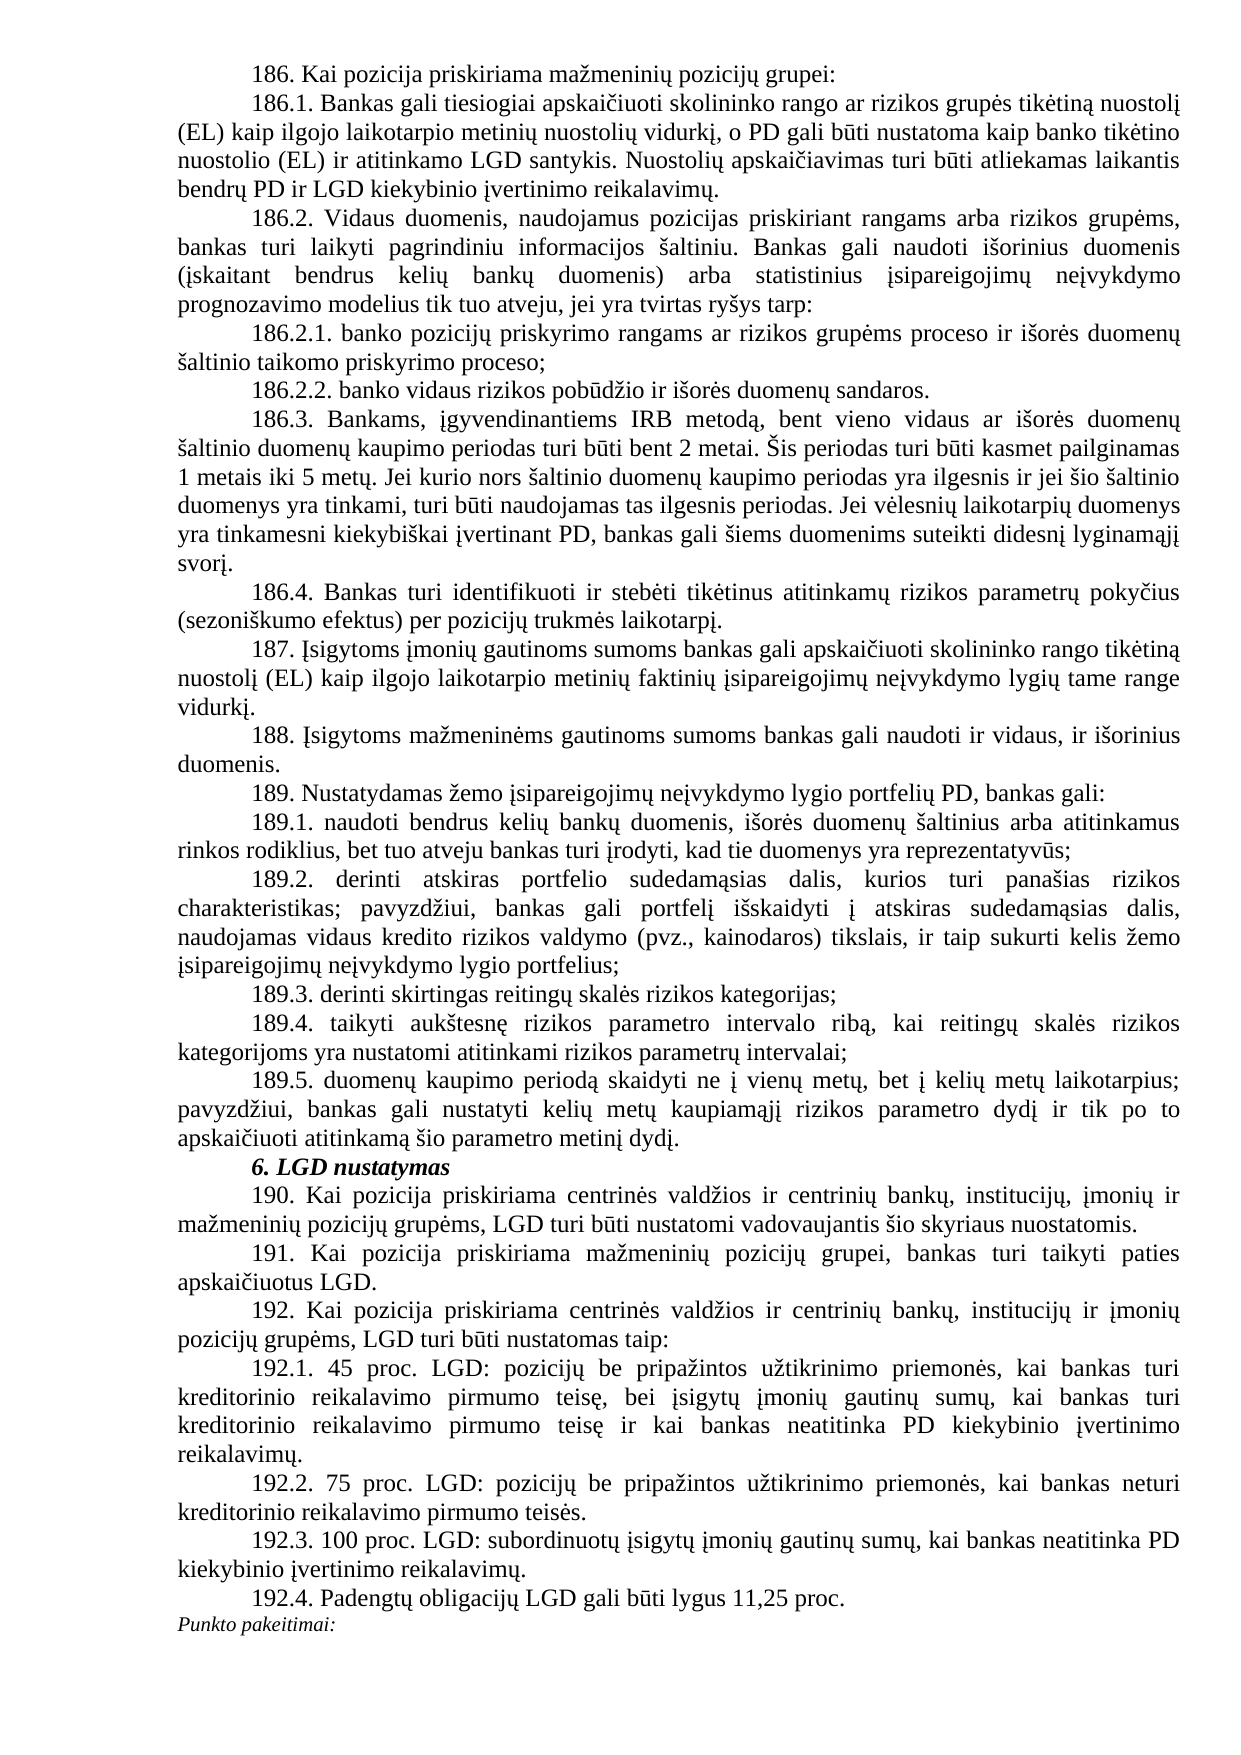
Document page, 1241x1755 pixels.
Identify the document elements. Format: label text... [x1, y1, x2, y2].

text 192. Kai pozicija priskiriama centrinės valdžios ir centrinių bankų, institucijų ir įmonių pozicijų grupėms, LGD turi būti nustatomas taip: [177, 1295, 1181, 1353]
text 189.3. derinti skirtingas reitingų skalės rizikos kategorijas; [177, 979, 1181, 1008]
text 189. Nustatydamas žemo įsipareigojimų neįvykdymo lygio portfelių PD, bankas gali: [177, 778, 1181, 807]
text 189.4. taikyti aukštesnę rizikos parametro intervalo ribą, kai reitingų skalės rizikos kategorijoms yra nustatomi atitinkami rizikos parametrų intervalai; [177, 1008, 1181, 1065]
text 192.1. 45 proc. LGD: pozicijų be pripažintos užtikrinimo priemonės, kai bankas turi kreditorinio reikalavimo pirmumo teisę, bei įsigytų įmonių gautinų sumų, kai bankas turi kreditorinio reikalavimo pirmumo teisę ir kai bankas neatitinka PD kiekybinio įvertinimo reikalavimų. [177, 1353, 1181, 1468]
text 6. LGD nustatymas [177, 1152, 1181, 1180]
text 191. Kai pozicija priskiriama mažmeninių pozicijų grupei, bankas turi taikyti paties apskaičiuotus LGD. [177, 1238, 1181, 1295]
text 189.2. derinti atskiras portfelio sudedamąsias dalis, kurios turi panašias rizikos charakteristikas; pavyzdžiui, bankas gali portfelį išskaidyti į atskiras sudedamąsias dalis, naudojamas vidaus kredito rizikos valdymo (pvz., kainodaros) tikslais, ir taip sukurti kelis žemo įsipareigojimų neįvykdymo lygio portfelius; [177, 864, 1181, 979]
text 188. Įsigytoms mažmeninėms gautinoms sumoms bankas gali naudoti ir vidaus, ir išorinius duomenis. [177, 720, 1181, 778]
text 186.4. Bankas turi identifikuoti ir stebėti tikėtinus atitinkamų rizikos parametrų pokyčius (sezoniškumo efektus) per pozicijų trukmės laikotarpį. [177, 577, 1181, 634]
text 192.4. Padengtų obligacijų LGD gali būti lygus 11,25 proc. [177, 1583, 1181, 1612]
text Punkto pakeitimai: [177, 1612, 1181, 1636]
text 186.3. Bankams, įgyvendinantiems IRB metodą, bent vieno vidaus ar išorės duomenų šaltinio duomenų kaupimo periodas turi būti bent 2 metai. Šis periodas turi būti kasmet pailginamas 1 metais iki 5 metų. Jei kurio nors šaltinio duomenų kaupimo periodas yra ilgesnis ir jei šio šaltinio duomenys yra tinkami, turi būti naudojamas tas ilgesnis periodas. Jei vėlesnių laikotarpių duomenys yra tinkamesni kiekybiškai įvertinant PD, bankas gali šiems duomenims suteikti didesnį lyginamąjį svorį. [177, 404, 1181, 577]
text 189.1. naudoti bendrus kelių bankų duomenis, išorės duomenų šaltinius arba atitinkamus rinkos rodiklius, bet tuo atveju bankas turi įrodyti, kad tie duomenys yra reprezentatyvūs; [177, 807, 1181, 864]
text 186.2.2. banko vidaus rizikos pobūdžio ir išorės duomenų sandaros. [177, 375, 1181, 404]
text 189.5. duomenų kaupimo periodą skaidyti ne į vienų metų, bet į kelių metų laikotarpius; pavyzdžiui, bankas gali nustatyti kelių metų kaupiamąjį rizikos parametro dydį ir tik po to apskaičiuoti atitinkamą šio parametro metinį dydį. [177, 1065, 1181, 1152]
text 186.2. Vidaus duomenis, naudojamus pozicijas priskiriant rangams arba rizikos grupėms, bankas turi laikyti pagrindiniu informacijos šaltiniu. Bankas gali naudoti išorinius duomenis (įskaitant bendrus kelių bankų duomenis) arba statistinius įsipareigojimų neįvykdymo prognozavimo modelius tik tuo atveju, jei yra tvirtas ryšys tarp: [177, 203, 1181, 318]
text 187. Įsigytoms įmonių gautinoms sumoms bankas gali apskaičiuoti skolininko rango tikėtiną nuostolį (EL) kaip ilgojo laikotarpio metinių faktinių įsipareigojimų neįvykdymo lygių tame range vidurkį. [177, 634, 1181, 720]
text 186.2.1. banko pozicijų priskyrimo rangams ar rizikos grupėms proceso ir išorės duomenų šaltinio taikomo priskyrimo proceso; [177, 318, 1181, 375]
text 192.3. 100 proc. LGD: subordinuotų įsigytų įmonių gautinų sumų, kai bankas neatitinka PD kiekybinio įvertinimo reikalavimų. [177, 1525, 1181, 1583]
text 186. Kai pozicija priskiriama mažmeninių pozicijų grupei: [177, 59, 1181, 88]
text 192.2. 75 proc. LGD: pozicijų be pripažintos užtikrinimo priemonės, kai bankas neturi kreditorinio reikalavimo pirmumo teisės. [177, 1468, 1181, 1525]
text 190. Kai pozicija priskiriama centrinės valdžios ir centrinių bankų, institucijų, įmonių ir mažmeninių pozicijų grupėms, LGD turi būti nustatomi vadovaujantis šio skyriaus nuostatomis. [177, 1180, 1181, 1238]
text 186.1. Bankas gali tiesiogiai apskaičiuoti skolininko rango ar rizikos grupės tikėtiną nuostolį (EL) kaip ilgojo laikotarpio metinių nuostolių vidurkį, o PD gali būti nustatoma kaip banko tikėtino nuostolio (EL) ir atitinkamo LGD santykis. Nuostolių apskaičiavimas turi būti atliekamas laikantis bendrų PD ir LGD kiekybinio įvertinimo reikalavimų. [177, 88, 1181, 203]
